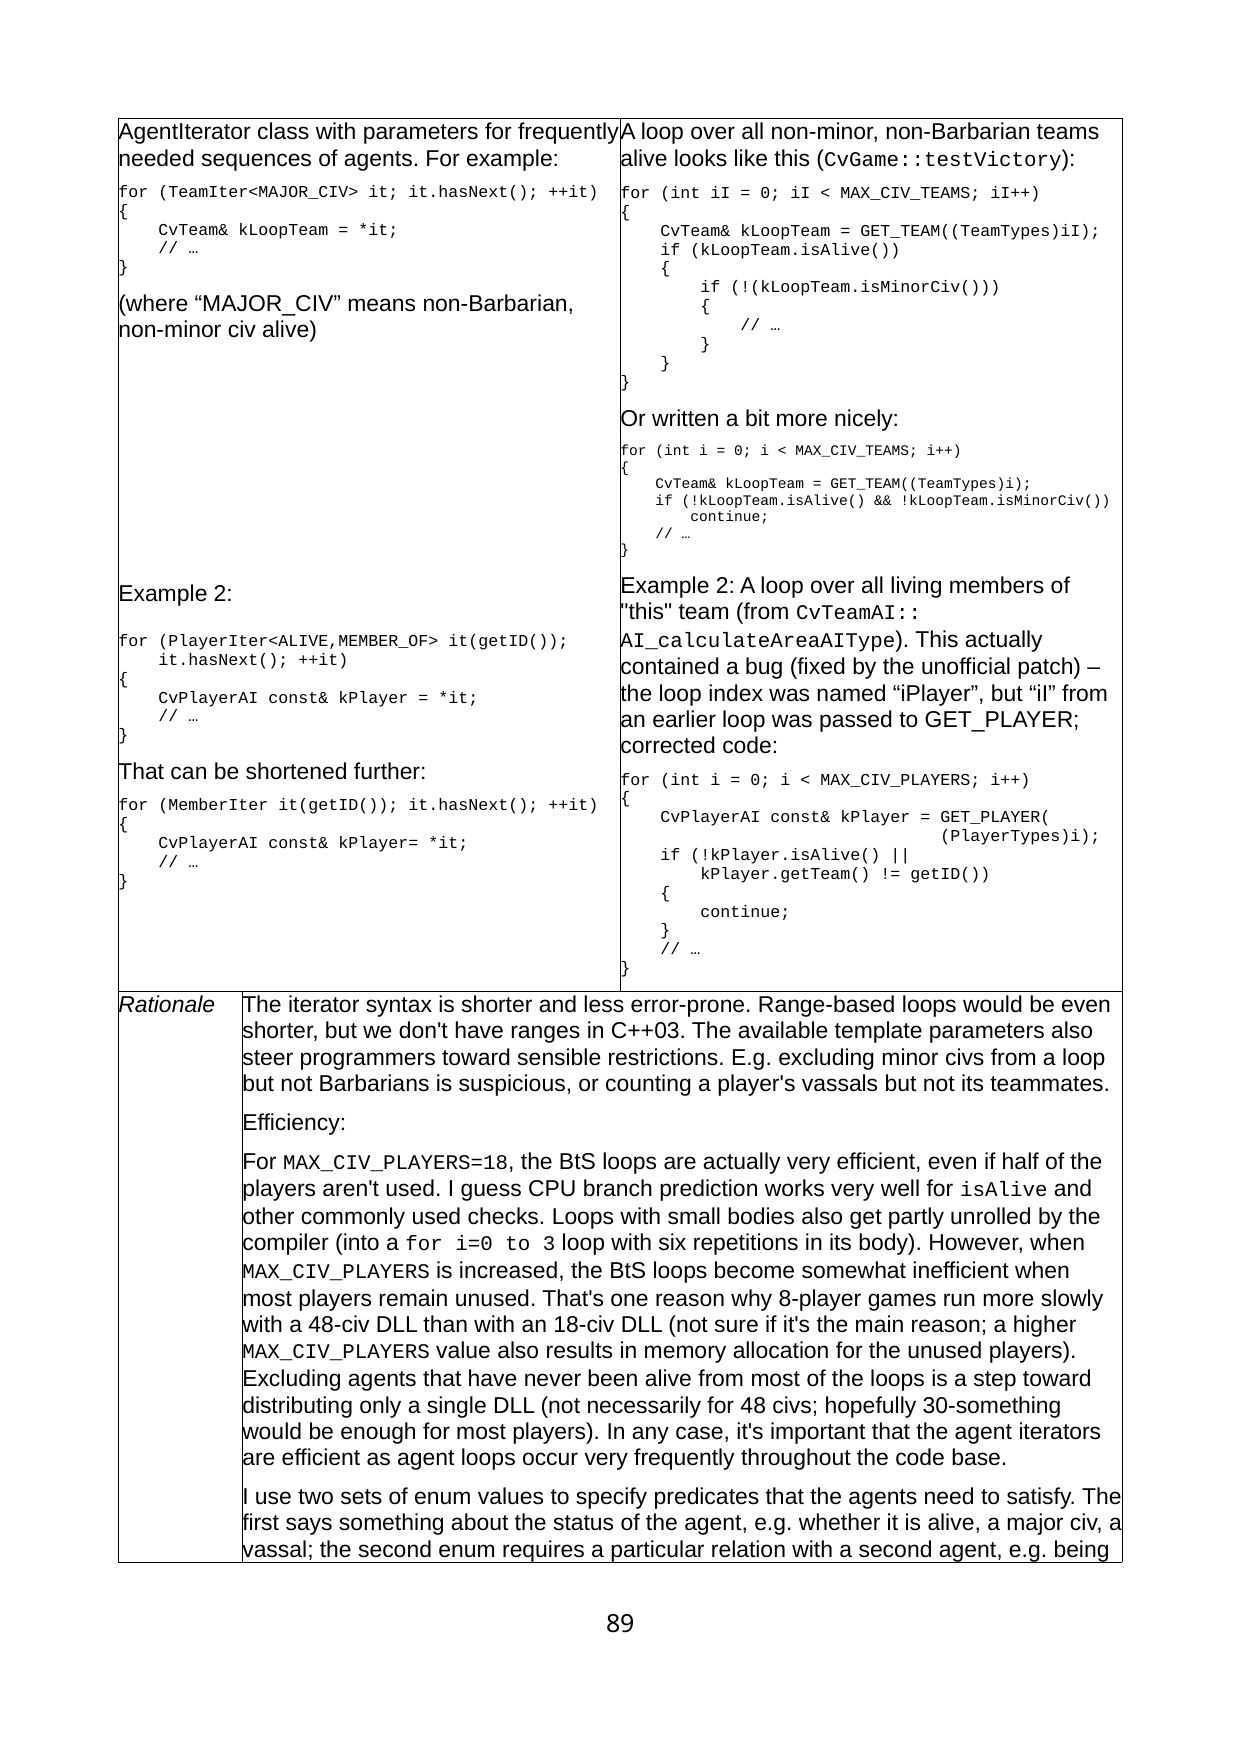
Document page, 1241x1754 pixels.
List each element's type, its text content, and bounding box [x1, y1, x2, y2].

table_cell A loop over all non-minor, non-Barbarian teams alive looks like this (CvGame::testVictory): for (int iI = 0; iI < MAX_CIV_TEAMS; iI++) { CvTeam& kLoopTeam = GET_TEAM((TeamTypes)iI); if (kLoopTeam.isAlive()) { if (!(kLoopTeam.isMinorCiv())) { // … } } } Or written a bit more nicely: for (int i = 0; i < MAX_CIV_TEAMS; i++) { CvTeam& kLoopTeam = GET_TEAM((TeamTypes)i); if (!kLoopTeam.isAlive() && !kLoopTeam.isMinorCiv()) continue; // … } Example 2: A loop over all living members of "this" team (from CvTeamAI:: AI_calculateAreaAIType). This actually contained a bug (fixed by the unofficial patch) – the loop index was named “iPlayer”, but “iI” from an earlier loop was passed to GET_PLAYER; corrected code: for (int i = 0; i < MAX_CIV_PLAYERS; i++) { CvPlayerAI const& kPlayer = GET_PLAYER( (PlayerTypes)i); if (!kPlayer.isAlive() || kPlayer.getTeam() != getID()) { continue; } // … } [621, 119, 1122, 991]
table_cell Rationale [119, 992, 242, 1562]
table_cell AgentIterator class with parameters for frequently needed sequences of agents. For example: for (TeamIter<MAJOR_CIV> it; it.hasNext(); ++it) { CvTeam& kLoopTeam = *it; // … } (where “MAJOR_CIV” means non-Barbarian, non-minor civ alive) Example 2: for (PlayerIter<ALIVE,MEMBER_OF> it(getID()); it.hasNext(); ++it) { CvPlayerAI const& kPlayer = *it; // … } That can be shortened further: for (MemberIter it(getID()); it.hasNext(); ++it) { CvPlayerAI const& kPlayer= *it; // … } [119, 119, 620, 991]
table_cell The iterator syntax is shorter and less error-prone. Range-based loops would be even shorter, but we don't have ranges in C++03. The available template parameters also steer programmers toward sensible restrictions. E.g. excluding minor civs from a loop but not Barbarians is suspicious, or counting a player's vassals but not its teammates. Efficiency: For MAX_CIV_PLAYERS=18, the BtS loops are actually very efficient, even if half of the players aren't used. I guess CPU branch prediction works very well for isAlive and other commonly used checks. Loops with small bodies also get partly unrolled by the compiler (into a for i=0 to 3 loop with six repetitions in its body). However, when MAX_CIV_PLAYERS is increased, the BtS loops become somewhat inefficient when most players remain unused. That's one reason why 8-player games run more slowly with a 48-civ DLL than with an 18-civ DLL (not sure if it's the main reason; a higher MAX_CIV_PLAYERS value also results in memory allocation for the unused players). Excluding agents that have never been alive from most of the loops is a step toward distributing only a single DLL (not necessarily for 48 civs; hopefully 30-something would be enough for most players). In any case, it's important that the agent iterators are efficient as agent loops occur very frequently throughout the code base. I use two sets of enum values to specify predicates that the agents need to satisfy. The first says something about the status of the agent, e.g. whether it is alive, a major civ, a vassal; the second enum requires a particular relation with a second agent, e.g. being [243, 992, 1122, 1562]
